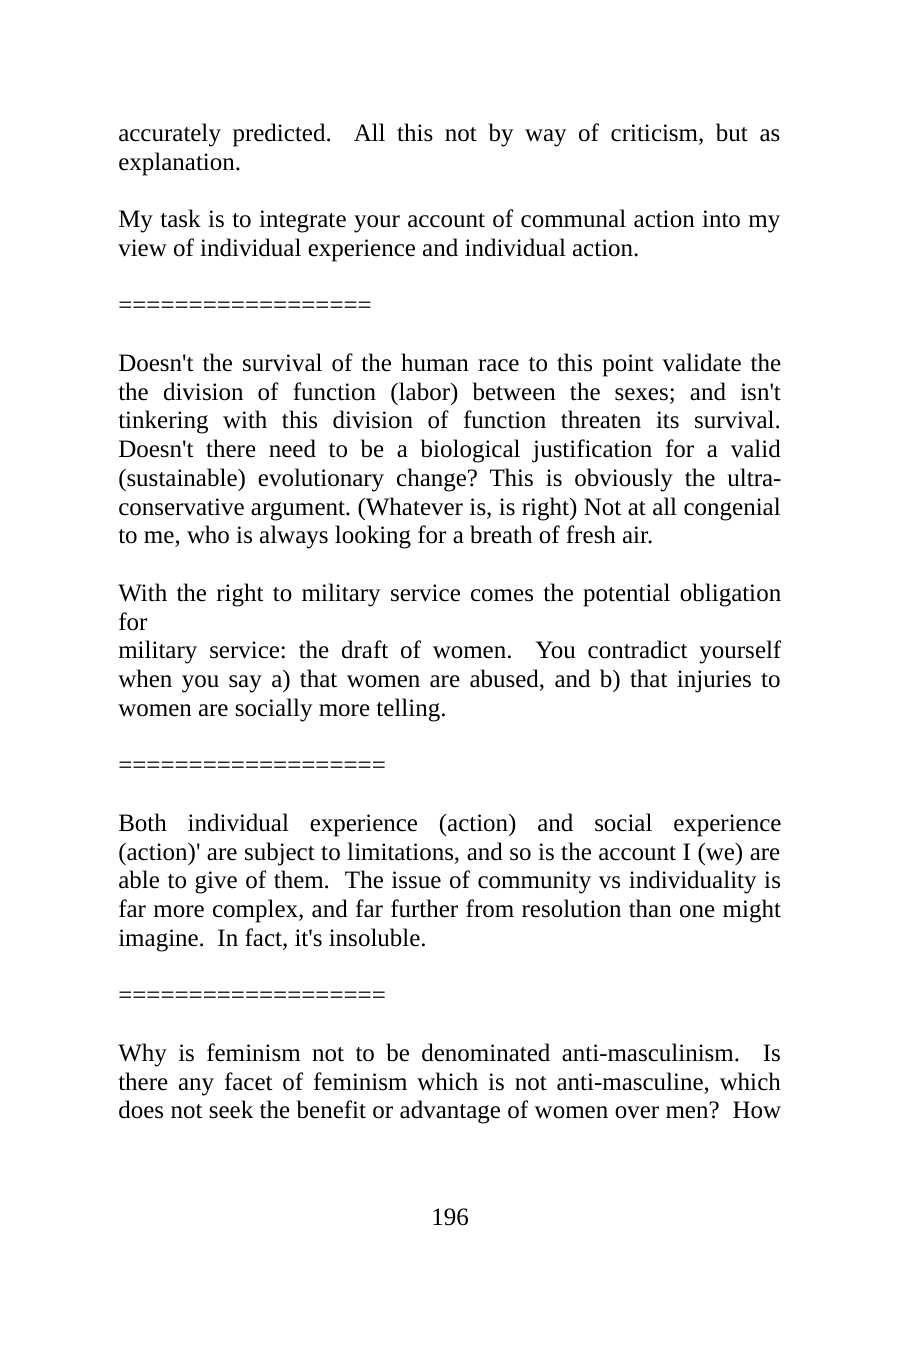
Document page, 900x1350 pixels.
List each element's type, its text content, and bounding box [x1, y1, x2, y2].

text =================== [118, 751, 782, 779]
text Doesn't the survival of the human race to this point validate the the division of function (labor) between the sexes; and isn't tinkering with this division of function threaten its survival. Doesn't there need to be a biological justification for a valid (sustainable) evolutionary change? This is obviously the ultra-conservative argument. (Whatever is, is right) Not at all congenial to me, who is always looking for a breath of fresh air. [118, 348, 782, 549]
text Both individual experience (action) and social experience (action)' are subject to limitations, and so is the account I (we) are able to give of them. The issue of community vs individuality is far more complex, and far further from resolution than one might imagine. In fact, it's insoluble. [118, 808, 782, 952]
text My task is to integrate your account of communal action into my view of individual experience and individual action. [118, 204, 782, 262]
text With the right to military service comes the potential obligation for [118, 578, 782, 636]
text military service: the draft of women. You contradict yourself when you say a) that women are abused, and b) that injuries to women are socially more telling. [118, 636, 782, 722]
text ================== [118, 291, 782, 319]
text accurately predicted. All this not by way of criticism, but as explanation. [118, 118, 782, 176]
text Why is feminism not to be denominated anti-masculinism. Is there any facet of feminism which is not anti-masculine, which does not seek the benefit or advantage of women over men? How [118, 1038, 782, 1124]
text =================== [118, 981, 782, 1009]
